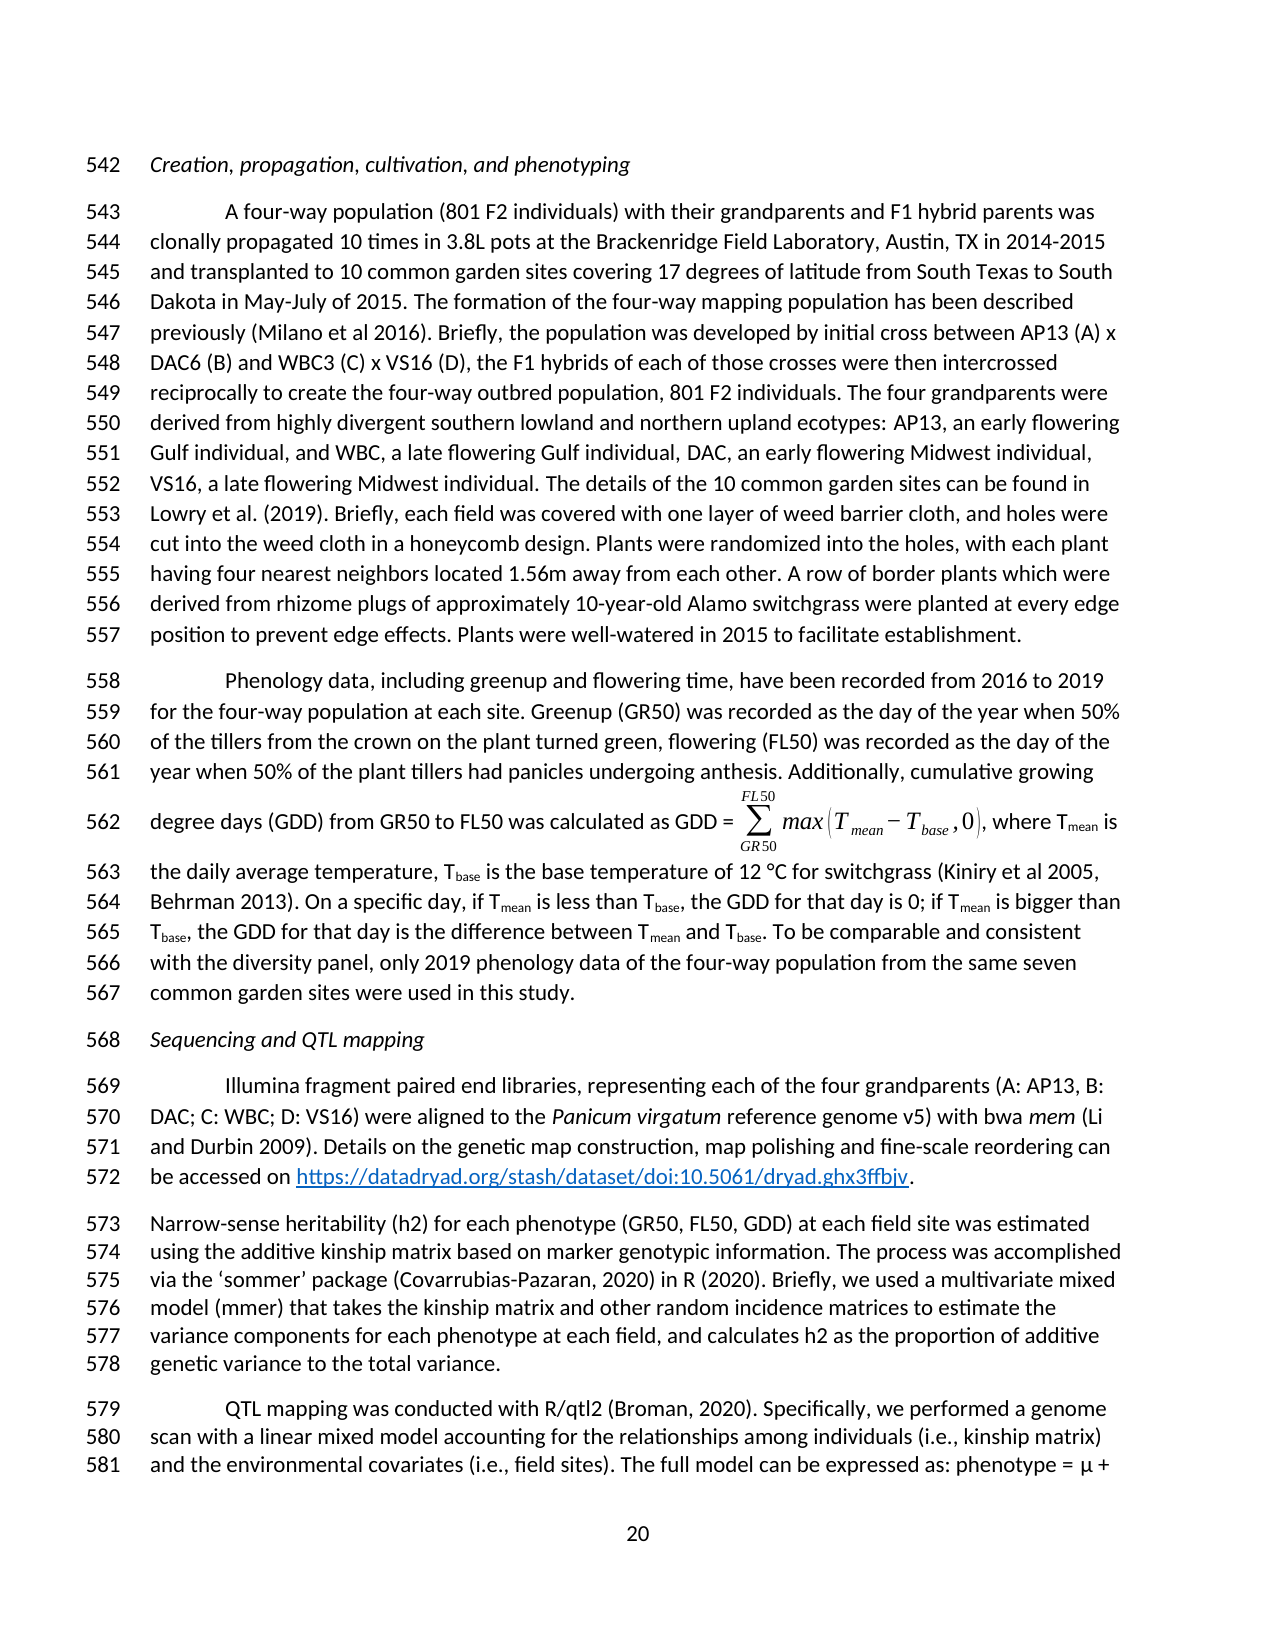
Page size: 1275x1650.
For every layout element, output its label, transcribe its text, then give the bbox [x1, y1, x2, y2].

text Sequencing and QTL mapping [150, 1025, 1125, 1053]
text Narrow-sense heritability (h2) for each phenotype (GR50, FL50, GDD) at each field site was estimated using the additive kinship matrix based on marker genotypic information. The process was accomplished via the ‘sommer’ package (Covarrubias-Pazaran, 2020) in R (2020). Briefly, we used a multivariate mixed model (mmer) that takes the kinship matrix and other random incidence matrices to estimate the variance components for each phenotype at each field, and calculates h2 as the proportion of additive genetic variance to the total variance. [150, 1209, 1125, 1377]
text A four-way population (801 F2 individuals) with their grandparents and F1 hybrid parents was clonally propagated 10 times in 3.8L pots at the Brackenridge Field Laboratory, Austin, TX in 2014-2015 and transplanted to 10 common garden sites covering 17 degrees of latitude from South Texas to South Dakota in May-July of 2015. The formation of the four-way mapping population has been described previously (Milano et al 2016). Briefly, the population was developed by initial cross between AP13 (A) x DAC6 (B) and WBC3 (C) x VS16 (D), the F1 hybrids of each of those crosses were then intercrossed reciprocally to create the four-way outbred population, 801 F2 individuals. The four grandparents were derived from highly divergent southern lowland and northern upland ecotypes: AP13, an early flowering Gulf individual, and WBC, a late flowering Gulf individual, DAC, an early flowering Midwest individual, VS16, a late flowering Midwest individual. The details of the 10 common garden sites can be found in Lowry et al. (2019). Briefly, each field was covered with one layer of weed barrier cloth, and holes were cut into the weed cloth in a honeycomb design. Plants were randomized into the holes, with each plant having four nearest neighbors located 1.56m away from each other. A row of border plants which were derived from rhizome plugs of approximately 10-year-old Alamo switchgrass were planted at every edge position to prevent edge effects. Plants were well-watered in 2015 to facilitate establishment. [150, 197, 1125, 648]
text Illumina fragment paired end libraries, representing each of the four grandparents (A: AP13, B: DAC; C: WBC; D: VS16) were aligned to the Panicum virgatum reference genome v5) with bwa mem (Li and Durbin 2009). Details on the genetic map construction, map polishing and fine-scale reordering can be accessed on https://datadryad.org/stash/dataset/doi:10.5061/dryad.ghx3ffbjv. [150, 1072, 1125, 1190]
text QTL mapping was conducted with R/qtl2 (Broman, 2020). Specifically, we performed a genome scan with a linear mixed model accounting for the relationships among individuals (i.e., kinship matrix) and the environmental covariates (i.e., field sites). The full model can be expressed as: phenotype = µ + [150, 1394, 1125, 1478]
text Creation, propagation, cultivation, and phenotyping [150, 150, 1125, 178]
text Phenology data, including greenup and flowering time, have been recorded from 2016 to 2019 for the four-way population at each site. Greenup (GR50) was recorded as the day of the year when 50% of the tillers from the crown on the plant turned green, flowering (FL50) was recorded as the day of the year when 50% of the plant tillers had panicles undergoing anthesis. Additionally, cumulative growing degree days (GDD) from GR50 to FL50 was calculated as GDD = , where Tmean is the daily average temperature, Tbase is the base temperature of 12 °C for switchgrass (Kiniry et al 2005, Behrman 2013). On a specific day, if Tmean is less than Tbase, the GDD for that day is 0; if Tmean is bigger than Tbase, the GDD for that day is the difference between Tmean and Tbase. To be comparable and consistent with the diversity panel, only 2019 phenology data of the four-way population from the same seven common garden sites were used in this study. [150, 667, 1125, 1006]
